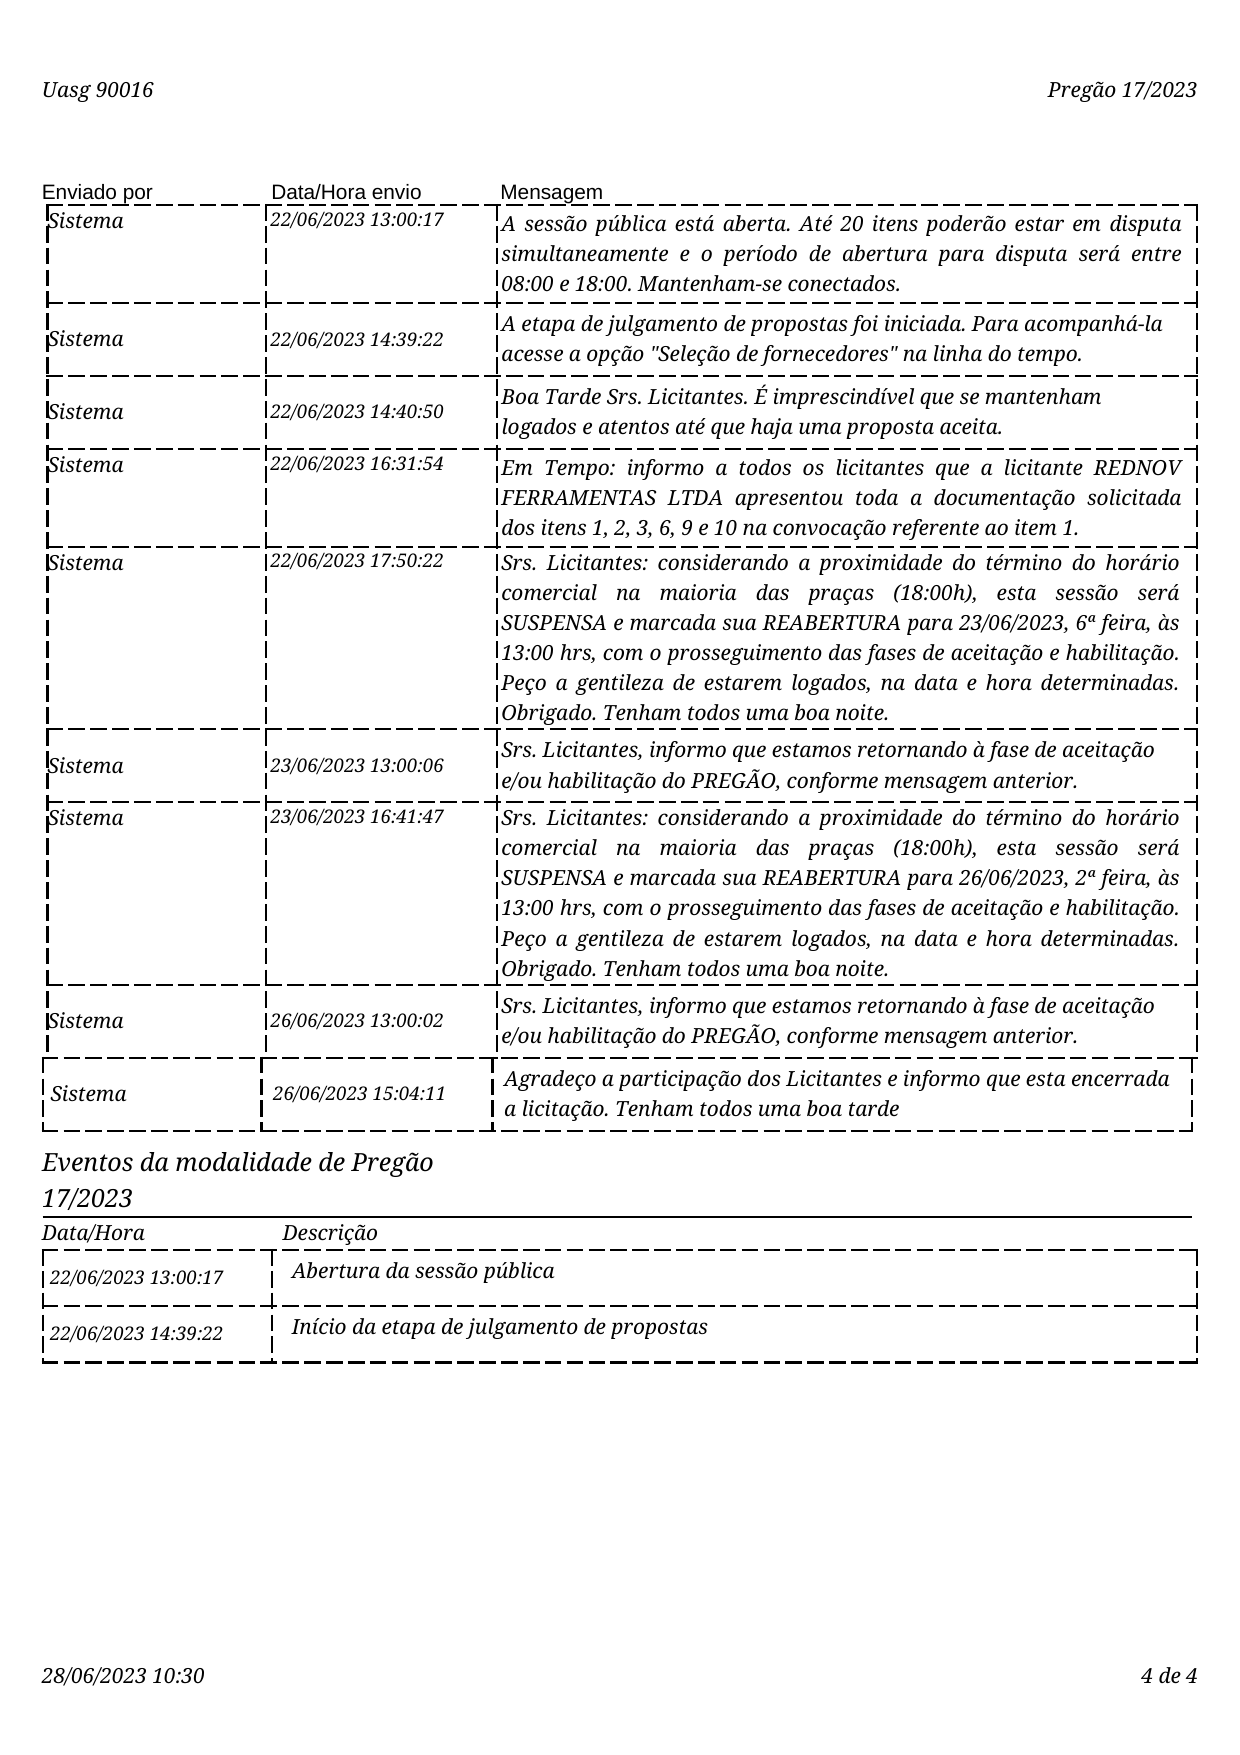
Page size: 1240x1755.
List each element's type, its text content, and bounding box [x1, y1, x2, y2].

table_header 22/06/2023 13:00:17 [266, 204, 497, 302]
table_header Abertura da sessão pública [272, 1249, 1197, 1305]
table_cell [43, 546, 47, 728]
table_cell Eventos da modalidade de Pregão 17/2023 [43, 1130, 492, 1216]
table_cell Boa Tarde Srs. Licitantes. É imprescindível que se mantenham logados e atentos até que haja uma proposta aceita. [497, 375, 1197, 448]
table_cell 22/06/2023 17:50:22 [266, 546, 497, 728]
table_cell Início da etapa de julgamento de propostas [272, 1305, 1197, 1361]
table_cell 23/06/2023 13:00:06 [266, 728, 497, 801]
table_cell Sistema [48, 448, 266, 546]
table_header 22/06/2023 13:00:17 [43, 1249, 272, 1305]
table_cell [43, 801, 47, 984]
table_cell 22/06/2023 14:39:22 [43, 1305, 272, 1361]
table_header A sessão pública está aberta. Até 20 itens poderão estar em disputa simultaneamente e o período de abertura para disputa será entre 08:00 e 18:00. Mantenham-se conectados. [497, 204, 1197, 302]
table_cell Srs. Licitantes, informo que estamos retornando à fase de aceitação e/ou habilitação do PREGÃO, conforme mensagem anterior. [497, 728, 1197, 801]
table_cell [1192, 1059, 1197, 1129]
table_cell 26/06/2023 15:04:11 [261, 1057, 492, 1129]
table_cell [43, 984, 47, 1057]
table_cell 23/06/2023 16:41:47 [266, 801, 497, 984]
table_cell Agradeço a participação dos Licitantes e informo que esta encerrada a licitação. Tenham todos uma boa tarde [493, 1057, 1192, 1129]
table_cell Sistema [48, 546, 266, 728]
table_cell 22/06/2023 14:39:22 [266, 302, 497, 375]
text Data/Hora Descrição [42, 1218, 1200, 1246]
table_cell A etapa de julgamento de propostas foi iniciada. Para acompanhá-la acesse a opção "Seleção de fornecedores" na linha do tempo. [497, 302, 1197, 375]
table_cell Sistema [43, 1057, 261, 1129]
table_cell Em Tempo: informo a todos os licitantes que a licitante REDNOV FERRAMENTAS LTDA apresentou toda a documentação solicitada dos itens 1, 2, 3, 6, 9 e 10 na convocação referente ao item 1. [497, 448, 1197, 546]
table_cell [1192, 1130, 1197, 1216]
table_cell 22/06/2023 14:40:50 [266, 375, 497, 448]
table_cell Sistema [48, 801, 266, 984]
table_cell [43, 728, 47, 801]
table_cell Srs. Licitantes: considerando a proximidade do término do horário comercial na maioria das praças (18:00h), esta sessão será SUSPENSA e marcada sua REABERTURA para 26/06/2023, 2ª feira, às 13:00 hrs, com o prosseguimento das fases de aceitação e habilitação. Peço a gentileza de estarem logados, na data e hora determinadas. Obrigado. Tenham todos uma boa noite. [497, 801, 1197, 984]
table_cell [43, 375, 47, 448]
table_cell Srs. Licitantes, informo que estamos retornando à fase de aceitação e/ou habilitação do PREGÃO, conforme mensagem anterior. [497, 984, 1197, 1057]
table_cell [43, 448, 47, 546]
table_cell [43, 302, 47, 375]
table_cell Srs. Licitantes: considerando a proximidade do término do horário comercial na maioria das praças (18:00h), esta sessão será SUSPENSA e marcada sua REABERTURA para 23/06/2023, 6ª feira, às 13:00 hrs, com o prosseguimento das fases de aceitação e habilitação. Peço a gentileza de estarem logados, na data e hora determinadas. Obrigado. Tenham todos uma boa noite. [497, 546, 1197, 728]
table_cell Sistema [48, 728, 266, 801]
table_header [43, 204, 47, 302]
table_header Sistema [48, 204, 266, 302]
table_cell 26/06/2023 13:00:02 [266, 984, 497, 1057]
table_cell Sistema [48, 984, 266, 1057]
table_cell Sistema [48, 302, 266, 375]
table_cell [493, 1130, 1192, 1216]
table_cell 22/06/2023 16:31:54 [266, 448, 497, 546]
table_cell Sistema [48, 375, 266, 448]
